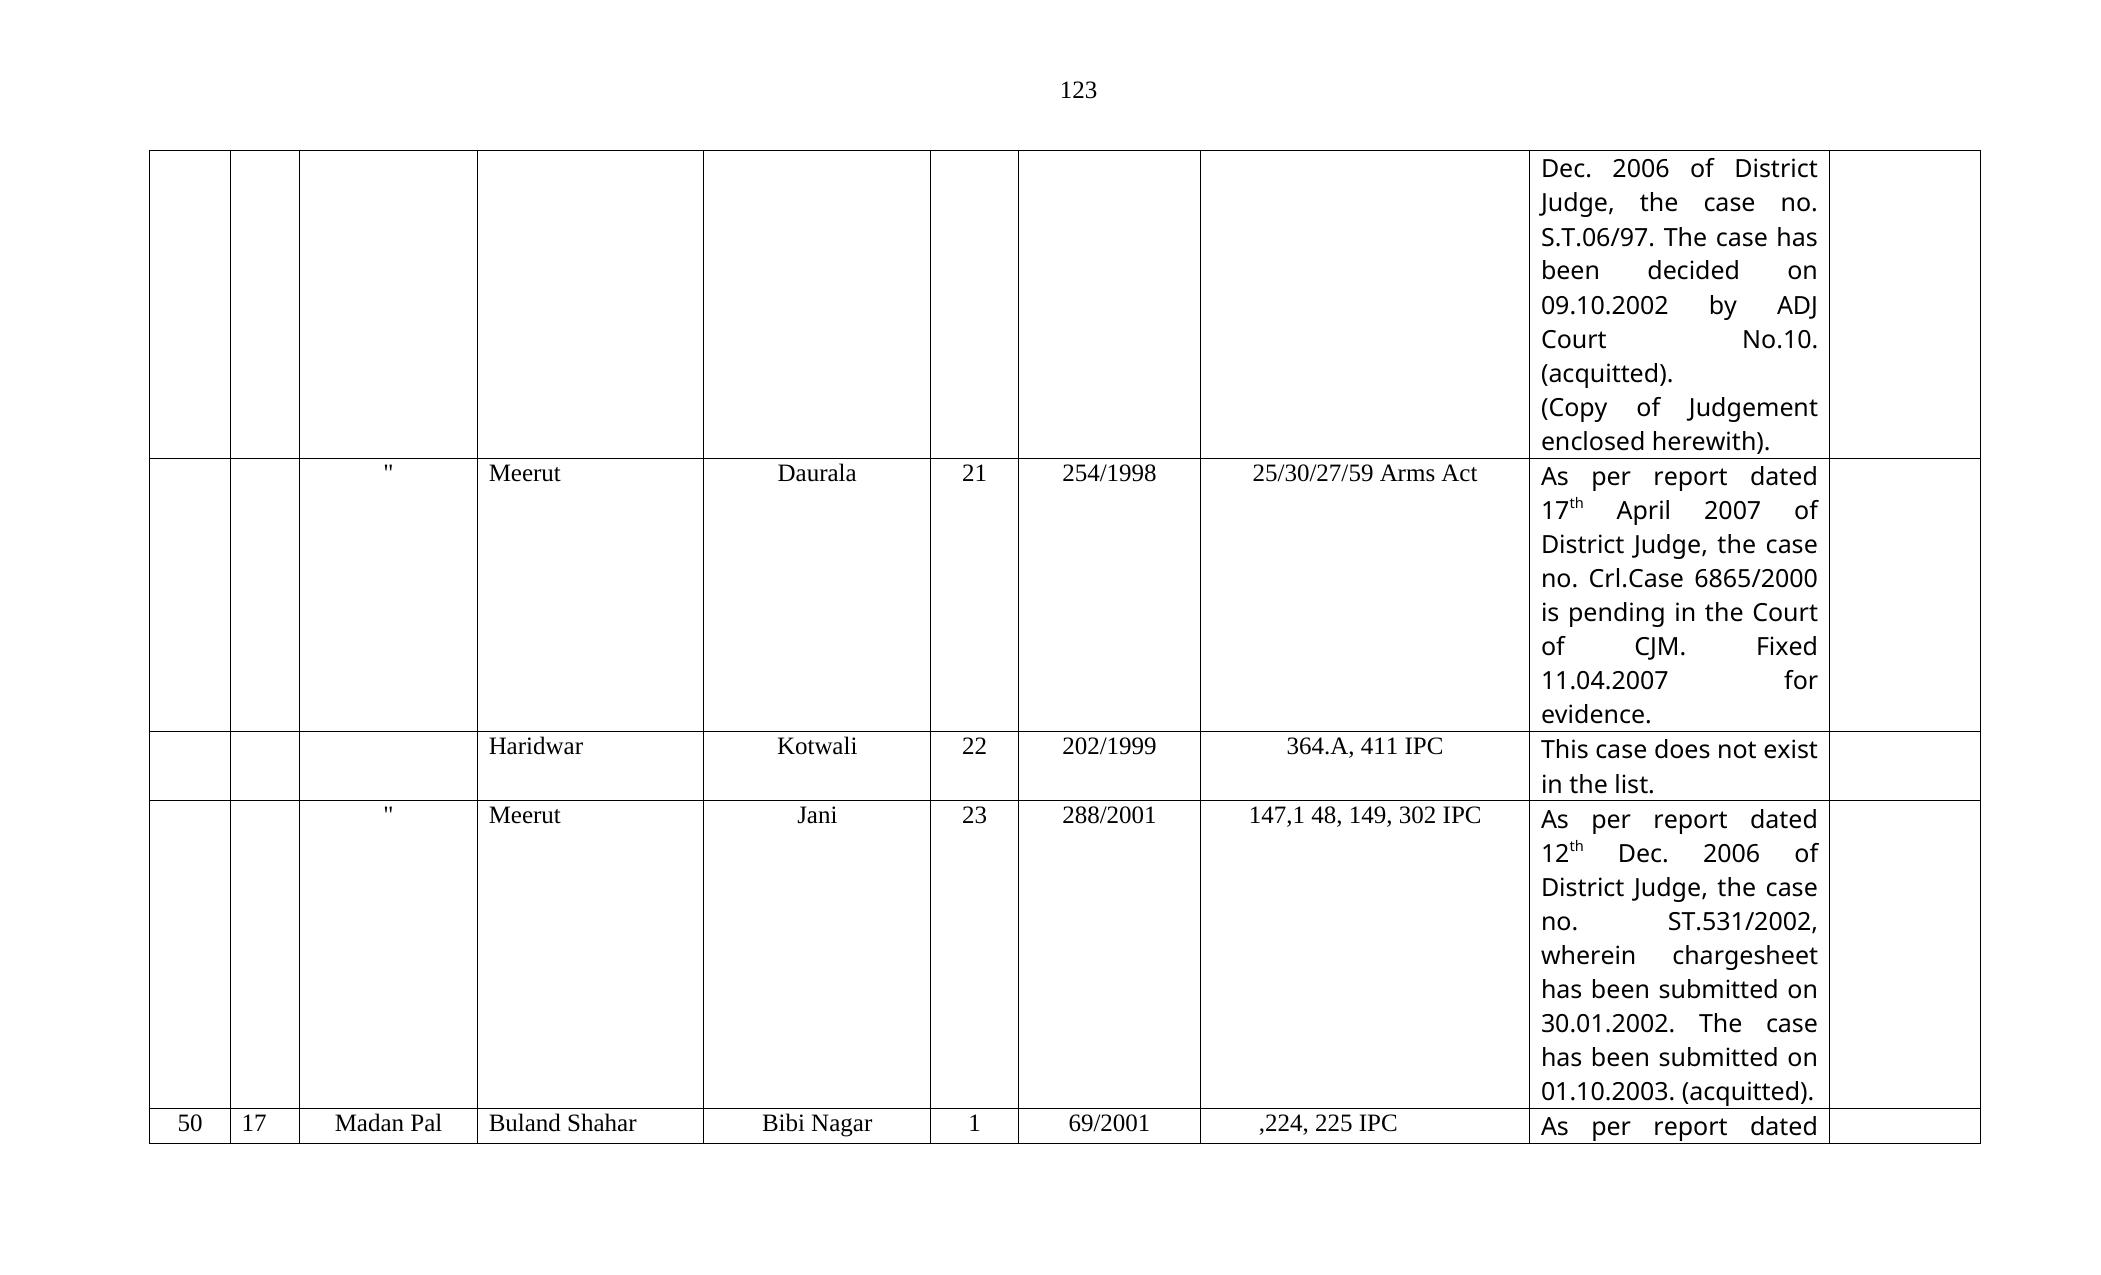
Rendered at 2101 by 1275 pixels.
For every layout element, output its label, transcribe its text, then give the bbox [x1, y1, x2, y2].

table_cell ,224, 225 IPC [1201, 1109, 1529, 1143]
table_cell As per report dated 12th Dec. 2006 of District Judge, the case no. ST.531/2002, wherein chargesheet has been submitted on 30.01.2002. The case has been submitted on 01.10.2003. (acquitted). [1530, 801, 1829, 1108]
table_cell 21 [931, 459, 1018, 731]
table_cell [231, 801, 299, 1108]
table_cell [1830, 732, 1980, 800]
table_cell 147,1 48, 149, 302 IPC [1201, 801, 1529, 1108]
table_cell As per report dated 17th April 2007 of District Judge, the case no. Crl.Case 6865/2000 is pending in the Court of CJM. Fixed 11.04.2007 for evidence. [1530, 459, 1829, 731]
table_cell 288/2001 [1019, 801, 1200, 1108]
table_cell [150, 732, 230, 800]
table_cell 1 [931, 1109, 1018, 1143]
table_cell This case does not exist in the list. [1530, 732, 1829, 800]
table_cell [1019, 151, 1200, 458]
table_cell [150, 459, 230, 731]
table_cell Dec. 2006 of District Judge, the case no. S.T.06/97. The case has been decided on 09.10.2002 by ADJ Court No.10. (acquitted). (Copy of Judgement enclosed herewith). [1530, 151, 1829, 458]
table_cell " [300, 801, 477, 1108]
table_cell [931, 151, 1018, 458]
table_cell 17 [231, 1109, 299, 1143]
table_cell Haridwar [478, 732, 703, 800]
table_cell 50 [150, 1109, 230, 1143]
table_cell 69/2001 [1019, 1109, 1200, 1143]
table_cell [150, 801, 230, 1108]
table_cell Meerut [478, 459, 703, 731]
table_cell [478, 151, 703, 458]
table_cell 254/1998 [1019, 459, 1200, 731]
table_cell [1830, 459, 1980, 731]
table_cell Kotwali [704, 732, 930, 800]
table_cell Bibi Nagar [704, 1109, 930, 1143]
table_cell Madan Pal [300, 1109, 477, 1143]
table_cell Buland Shahar [478, 1109, 703, 1143]
table_cell [1830, 1109, 1980, 1143]
table_cell [231, 459, 299, 731]
table_cell 22 [931, 732, 1018, 800]
table_cell [150, 151, 230, 458]
table_cell 23 [931, 801, 1018, 1108]
table_cell [704, 151, 930, 458]
table_cell [300, 151, 477, 458]
table_cell [1830, 801, 1980, 1108]
table_cell 364.A, 411 IPC [1201, 732, 1529, 800]
table_cell " [300, 459, 477, 731]
table_cell As per report dated [1530, 1109, 1829, 1143]
table_cell [231, 732, 299, 800]
table_cell Daurala [704, 459, 930, 731]
table_cell 25/30/27/59 Arms Act [1201, 459, 1529, 731]
table_cell Jani [704, 801, 930, 1108]
table_cell [1201, 151, 1529, 458]
table_cell Meerut [478, 801, 703, 1108]
table_cell [231, 151, 299, 458]
table_cell 202/1999 [1019, 732, 1200, 800]
table_cell [300, 732, 477, 800]
table_cell [1830, 151, 1980, 458]
